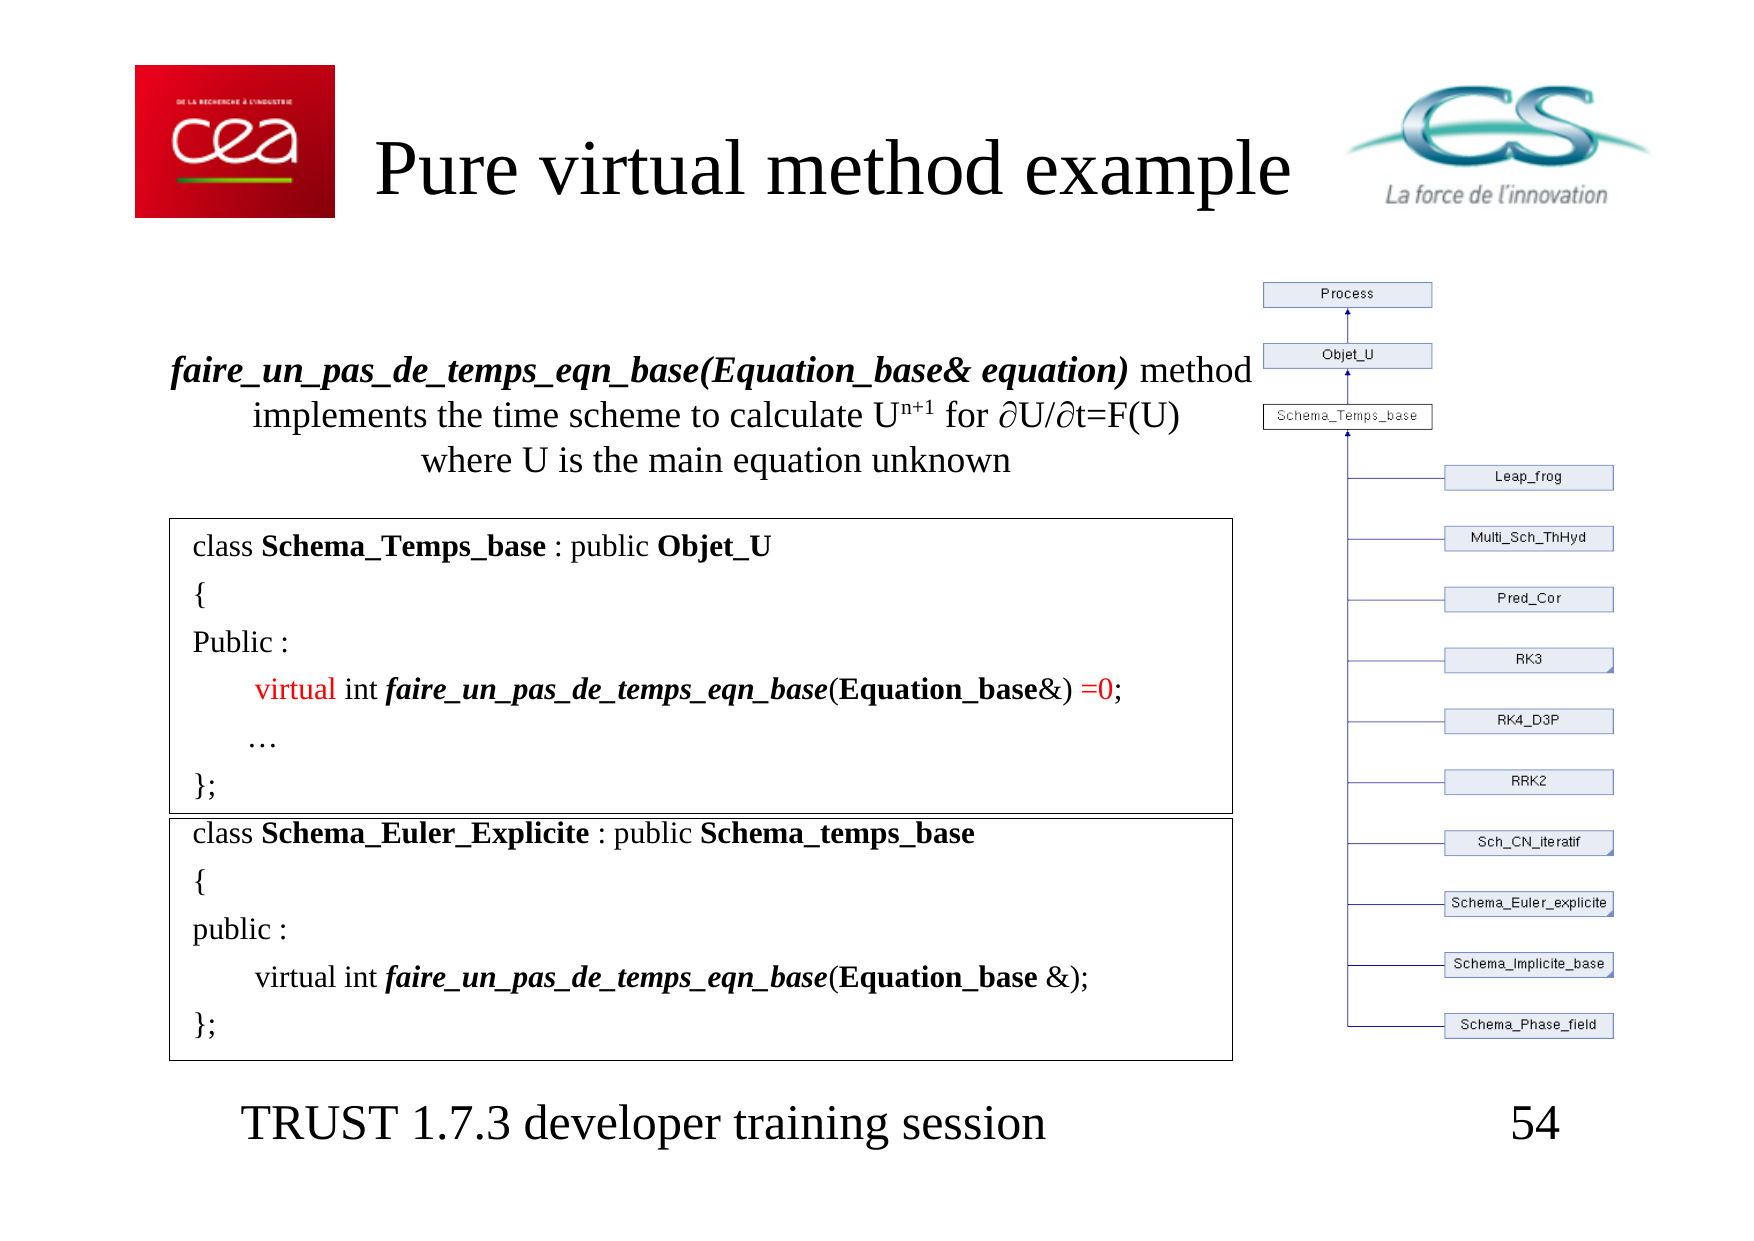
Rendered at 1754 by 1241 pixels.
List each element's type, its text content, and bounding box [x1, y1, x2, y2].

text_box class Schema_Temps_base : public Objet_U { Public : virtual int faire_un_pas_de_temps_eqn_base(Equation_base&) =0; … }; class Schema_Euler_Explicite : public Schema_temps_base { public : virtual int faire_un_pas_de_temps_eqn_base(Equation_base &); }; [177, 819, 1232, 1049]
picture [1263, 282, 1614, 1039]
title Pure virtual method example [169, 38, 1520, 383]
picture [135, 65, 169, 218]
text_box class Schema_Temps_base : public Objet_U { Public : virtual int faire_un_pas_de_temps_eqn_base(Equation_base&) =0; … }; class Schema_Euler_Explicite : public Schema_temps_base { public : virtual int faire_un_pas_de_temps_eqn_base(Equation_base &); }; [177, 519, 1232, 813]
text_box faire_un_pas_de_temps_eqn_base(Equation_base& equation) method implements the time scheme to calculate Un+1 for ¶U/¶t=F(U) where U is the main equation unknown [262, 353, 1170, 472]
picture [1520, 73, 1662, 218]
